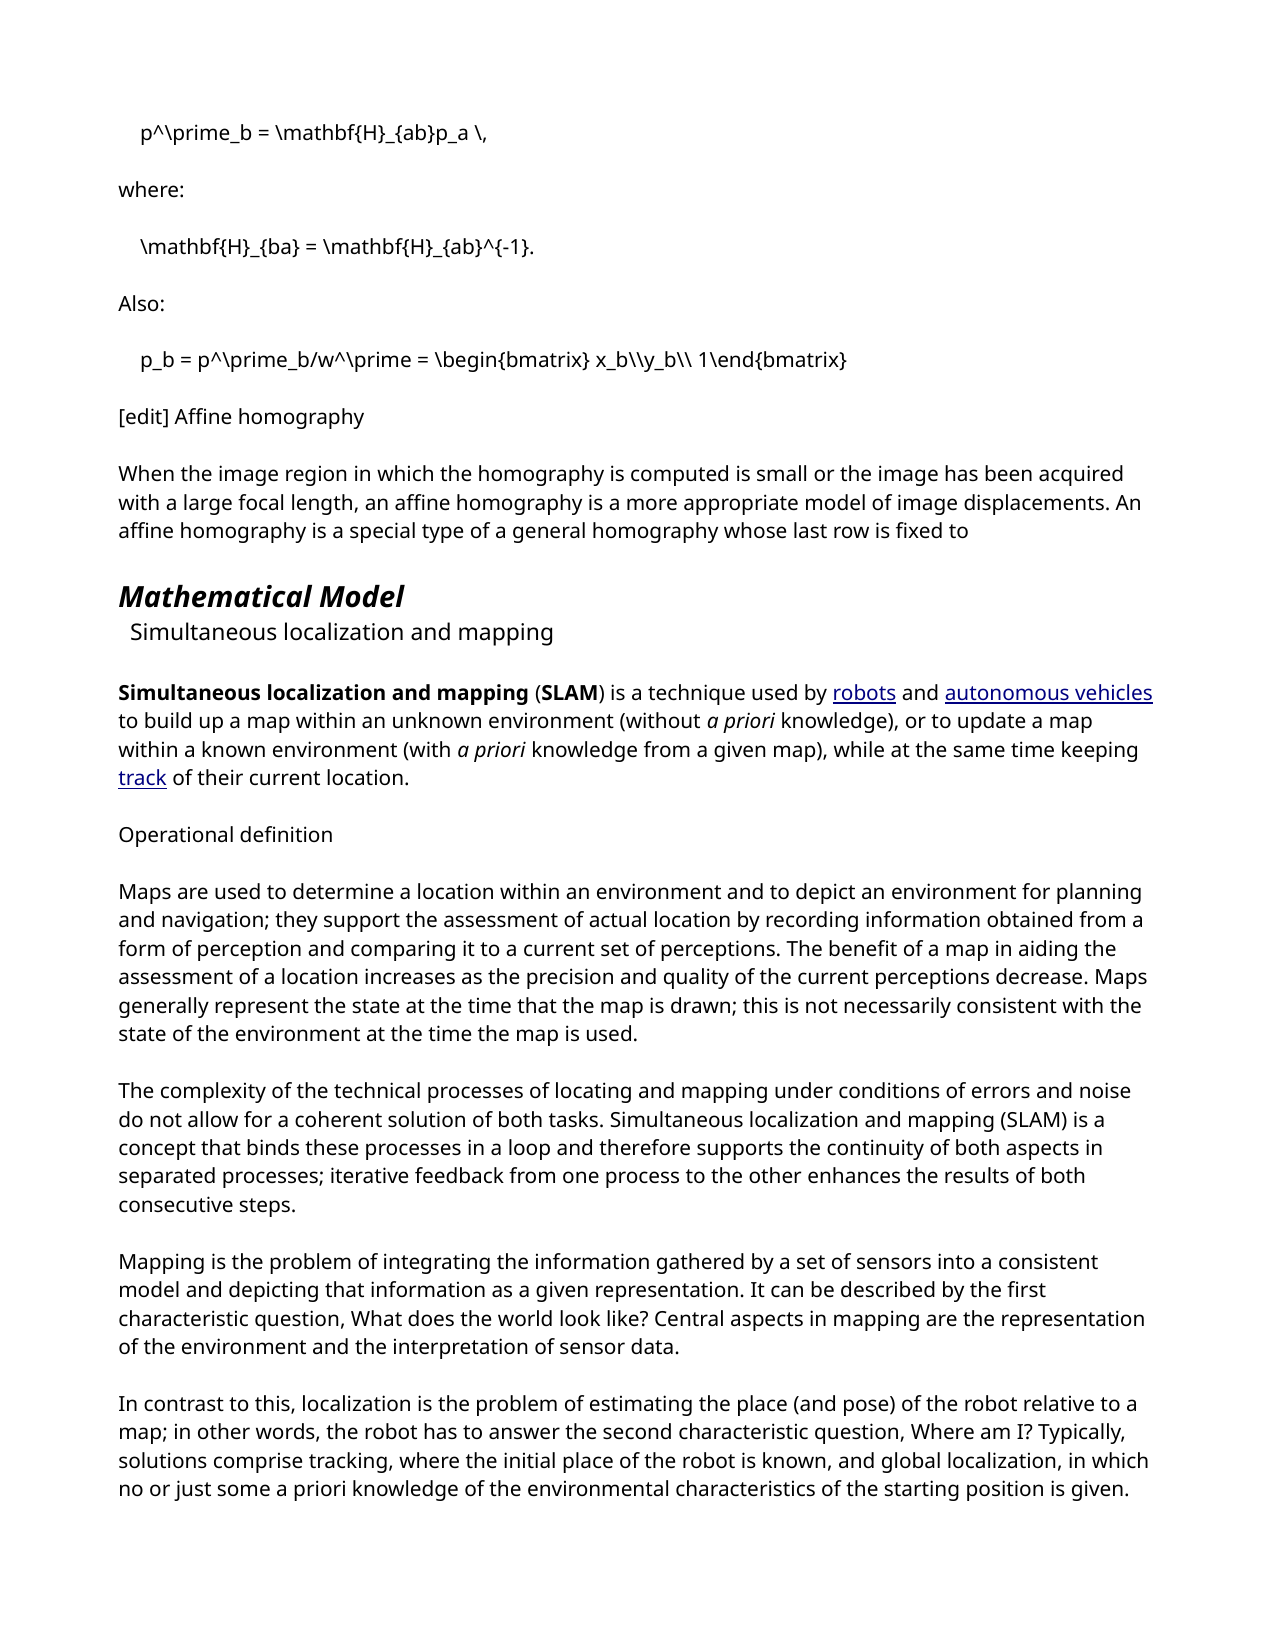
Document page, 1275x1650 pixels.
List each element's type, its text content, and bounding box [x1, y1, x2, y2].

text where: [118, 175, 1157, 203]
text Maps are used to determine a location within an environment and to depict an environment for planning and navigation; they support the assessment of actual location by recording information obtained from a form of perception and comparing it to a current set of perceptions. The benefit of a map in aiding the assessment of a location increases as the precision and quality of the current perceptions decrease. Maps generally represent the state at the time that the map is drawn; this is not necessarily consistent with the state of the environment at the time the map is used. [118, 877, 1157, 1048]
text p_b = p^\prime_b/w^\prime = \begin{bmatrix} x_b\\y_b\\ 1\end{bmatrix} [118, 346, 1157, 374]
text p^\prime_b = \mathbf{H}_{ab}p_a \, [118, 118, 1157, 147]
text [edit] Affine homography [118, 402, 1157, 431]
text Also: [118, 289, 1157, 317]
text In contrast to this, localization is the problem of estimating the place (and pose) of the robot relative to a map; in other words, the robot has to answer the second characteristic question, Where am I? Typically, solutions comprise tracking, where the initial place of the robot is known, and global localization, in which no or just some a priori knowledge of the environmental characteristics of the starting position is given. [118, 1389, 1157, 1503]
text \mathbf{H}_{ba} = \mathbf{H}_{ab}^{-1}. [118, 232, 1157, 260]
text Operational definition [118, 820, 1157, 849]
text Simultaneous localization and mapping [118, 616, 1157, 647]
text Mapping is the problem of integrating the information gathered by a set of sensors into a consistent model and depicting that information as a given representation. It can be described by the first characteristic question, What does the world look like? Central aspects in mapping are the representation of the environment and the interpretation of sensor data. [118, 1247, 1157, 1361]
text Mathematical Model [118, 576, 1157, 616]
text Simultaneous localization and mapping (SLAM) is a technique used by robots and autonomous vehicles to build up a map within an unknown environment (without a priori knowledge), or to update a map within a known environment (with a priori knowledge from a given map), while at the same time keeping track of their current location. [118, 678, 1157, 792]
text The complexity of the technical processes of locating and mapping under conditions of errors and noise do not allow for a coherent solution of both tasks. Simultaneous localization and mapping (SLAM) is a concept that binds these processes in a loop and therefore supports the continuity of both aspects in separated processes; iterative feedback from one process to the other enhances the results of both consecutive steps. [118, 1076, 1157, 1218]
text When the image region in which the homography is computed is small or the image has been acquired with a large focal length, an affine homography is a more appropriate model of image displacements. An affine homography is a special type of a general homography whose last row is fixed to [118, 459, 1157, 545]
